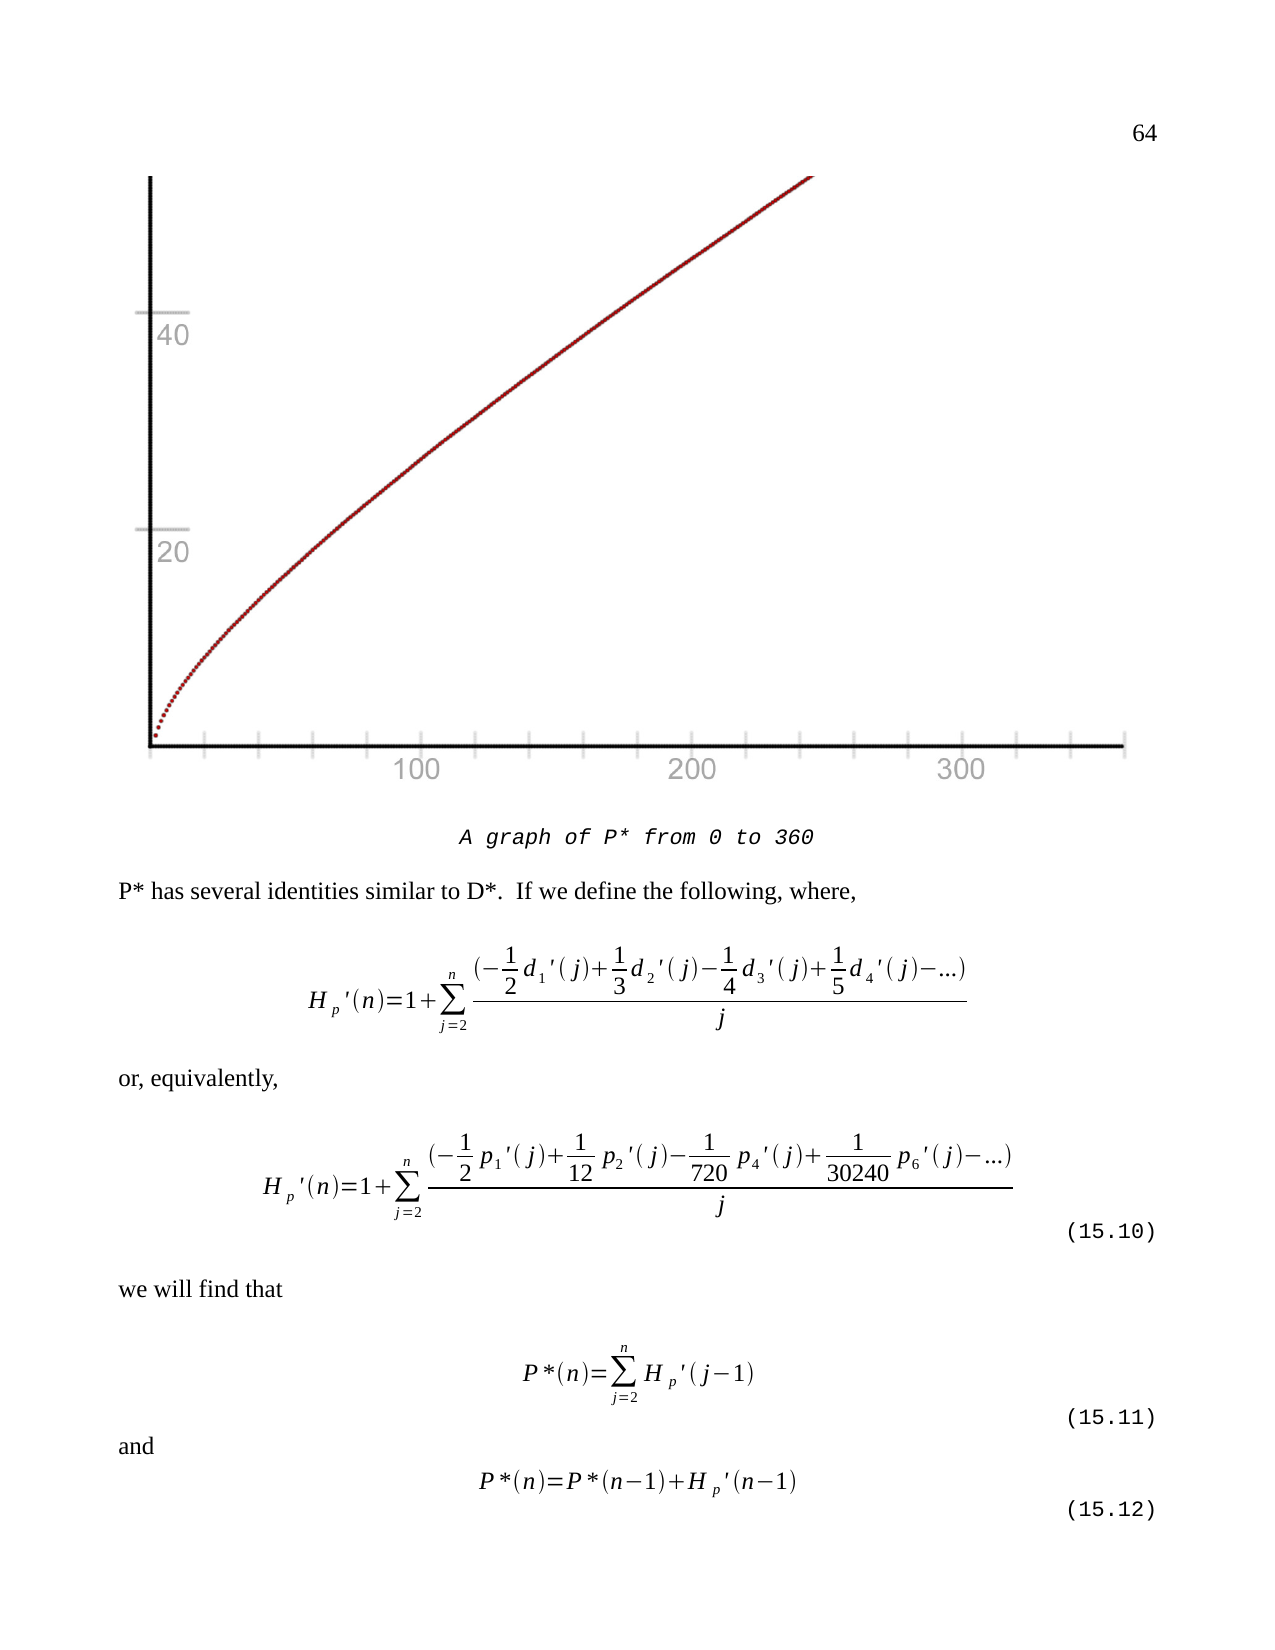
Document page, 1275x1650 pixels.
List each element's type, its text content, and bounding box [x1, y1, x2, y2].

text (15.12) [118, 1498, 1157, 1523]
text P* has several identities similar to D*. If we define the following, where, [118, 876, 1157, 904]
text we will find that [118, 1274, 1157, 1303]
picture [118, 176, 1157, 827]
text and [118, 1431, 1157, 1460]
text A graph of P* from 0 to 360 [118, 827, 1157, 851]
text (15.10) [118, 1221, 1157, 1245]
text or, equivalently, [118, 1063, 1157, 1091]
text (15.11) [118, 1406, 1157, 1431]
